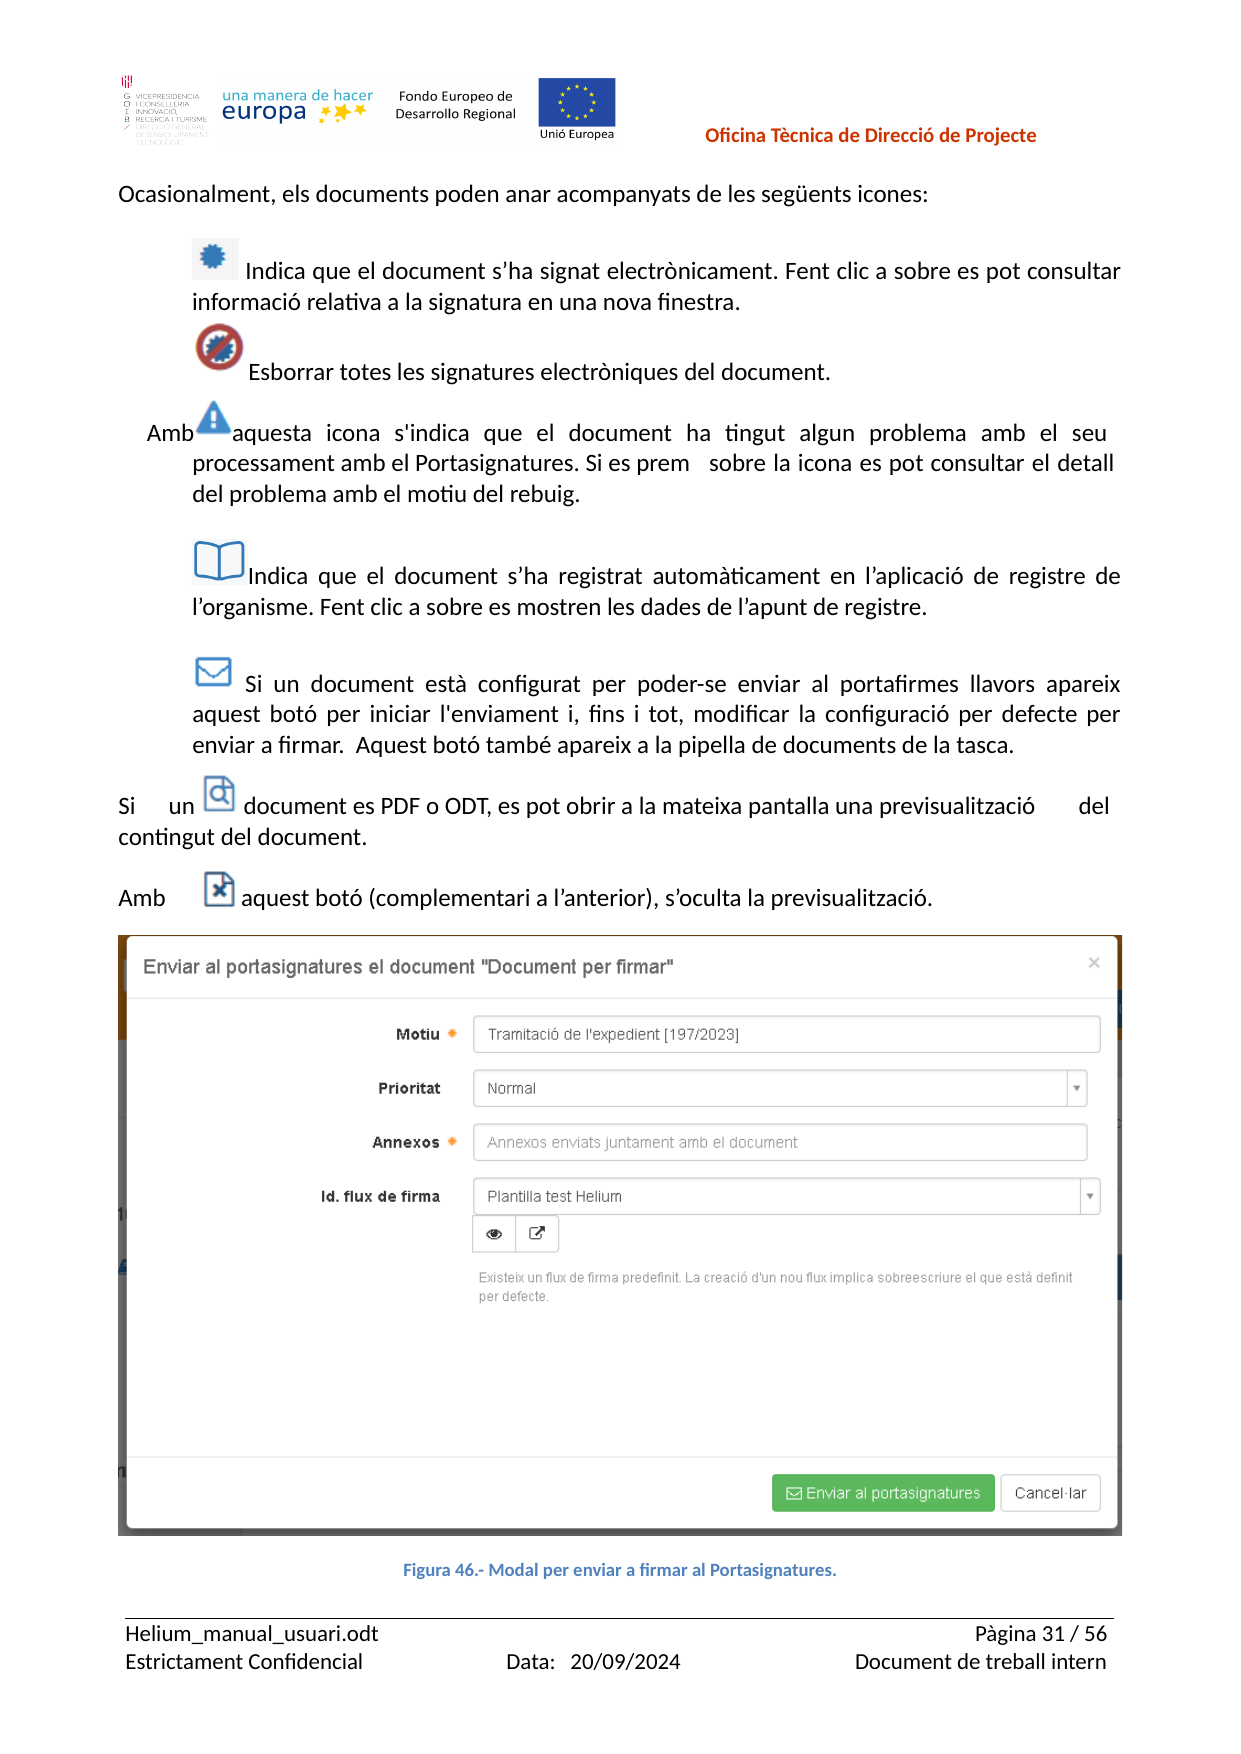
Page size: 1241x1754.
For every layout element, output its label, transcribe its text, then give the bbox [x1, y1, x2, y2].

picture [192, 864, 241, 913]
picture [219, 73, 621, 147]
picture [194, 768, 244, 821]
text Amb [118, 882, 192, 912]
text Si un document està configurat per poder-se enviar al portafirmes llavors apareix aquest botó per iniciar l'enviament i, fins i tot, modificar la configuració per defecte per enviar a firmar. Aquest botó també apareix a la pipella de documents de la tasca. [192, 652, 1122, 759]
picture [192, 651, 235, 693]
picture [118, 73, 213, 147]
picture [194, 398, 232, 439]
text Indica que el document s’ha signat electrònicament. Fent clic a sobre es pot consultar informació relativa a la signatura en una nova finestra. [192, 239, 1122, 316]
text Esborrar totes les signatures electròniques del document. [192, 354, 1122, 386]
text Amb aquesta icona s'indica que el document ha tingut algun problema amb el seu processament amb el Portasignatures. Si es prem sobre la icona es pot consultar el detall del problema amb el motiu del rebuig. [118, 417, 1122, 508]
text Ocasionalment, els documents poden anar acompanyats de les següents icones: [118, 178, 1122, 208]
text Figura 46.- Modal per enviar a firmar al Portasignatures. [118, 1558, 1122, 1581]
text aquest botó (complementari a l’anterior), s’oculta la previsualització. [241, 882, 1122, 912]
text Indica que el document s’ha registrat automàticament en l’aplicació de registre de l’organisme. Fent clic a sobre es mostren les dades de l’apunt de registre. [192, 558, 1122, 621]
picture [191, 539, 248, 585]
picture [191, 316, 249, 381]
picture [191, 238, 239, 280]
text Si un document es PDF o ODT, es pot obrir a la mateixa pantalla una previsualització del contingut del document. [118, 790, 1122, 851]
picture [118, 935, 1123, 1536]
